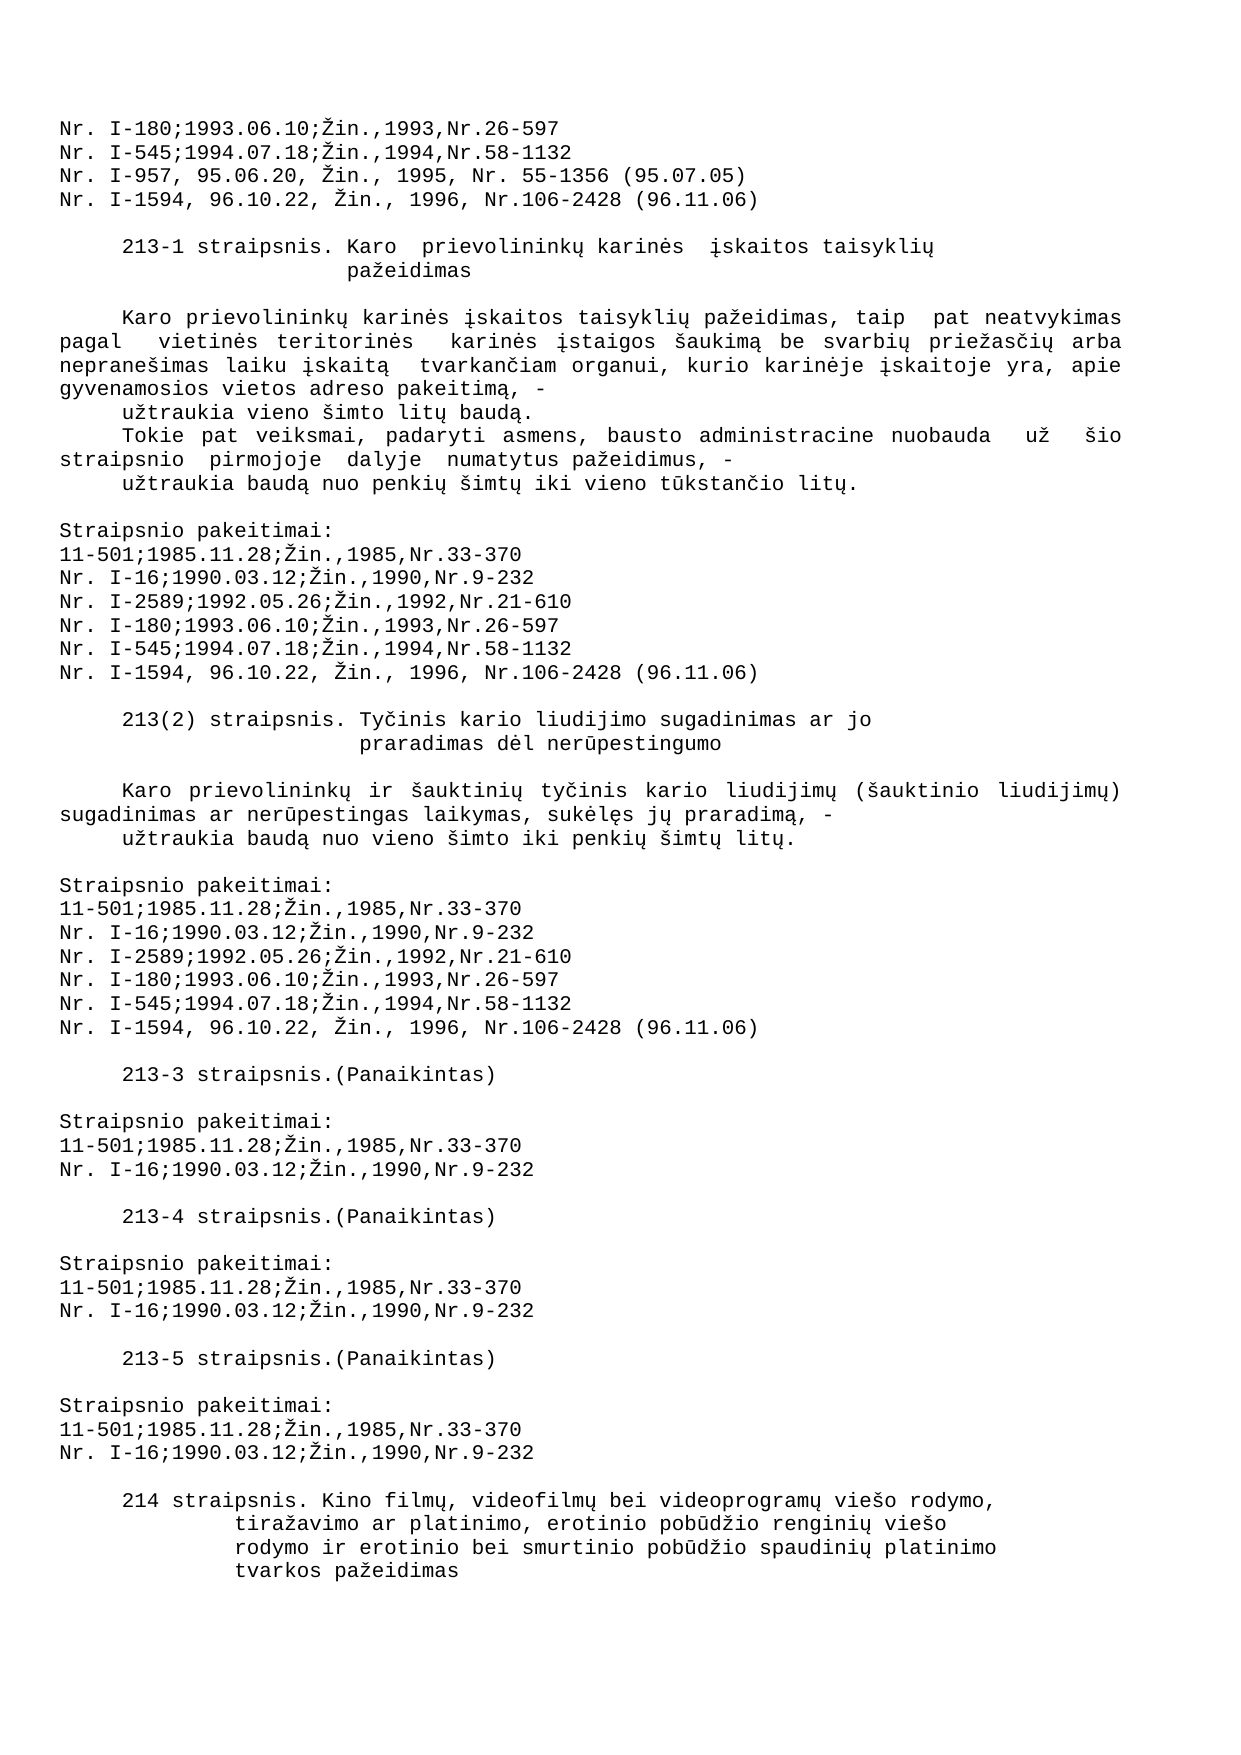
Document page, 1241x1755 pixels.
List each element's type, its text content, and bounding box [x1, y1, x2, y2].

text Karo prievolininkų ir šauktinių tyčinis kario liudijimų (šauktinio liudijimų) sugadinimas ar nerūpestingas laikymas, sukėlęs jų praradimą, - [59, 780, 1122, 827]
text Nr. I-16;1990.03.12;Žin.,1990,Nr.9-232 [59, 1300, 1122, 1324]
text pažeidimas [59, 260, 1122, 284]
text Nr. I-180;1993.06.10;Žin.,1993,Nr.26-597 [59, 615, 1122, 638]
text Nr. I-16;1990.03.12;Žin.,1990,Nr.9-232 [59, 922, 1122, 946]
text Nr. I-545;1994.07.18;Žin.,1994,Nr.58-1132 [59, 142, 1122, 165]
text 11-501;1985.11.28;Žin.,1985,Nr.33-370 [59, 898, 1122, 922]
text Karo prievolininkų karinės įskaitos taisyklių pažeidimas, taip pat neatvykimas pagal vietinės teritorinės karinės įstaigos šaukimą be svarbių priežasčių arba nepranešimas laiku įskaitą tvarkančiam organui, kurio karinėje įskaitoje yra, apie gyvenamosios vietos adreso pakeitimą, - [59, 307, 1122, 402]
text 213-4 straipsnis.(Panaikintas) [59, 1206, 1122, 1229]
text Nr. I-2589;1992.05.26;Žin.,1992,Nr.21-610 [59, 946, 1122, 969]
text Nr. I-1594, 96.10.22, Žin., 1996, Nr.106-2428 (96.11.06) [59, 189, 1122, 213]
text 213-5 straipsnis.(Panaikintas) [59, 1348, 1122, 1371]
text užtraukia vieno šimto litų baudą. [59, 402, 1122, 426]
text Nr. I-180;1993.06.10;Žin.,1993,Nr.26-597 [59, 118, 1122, 142]
text Nr. I-16;1990.03.12;Žin.,1990,Nr.9-232 [59, 1158, 1122, 1182]
text Tokie pat veiksmai, padaryti asmens, bausto administracine nuobauda už šio straipsnio pirmojoje dalyje numatytus pažeidimus, - [59, 426, 1122, 473]
text 11-501;1985.11.28;Žin.,1985,Nr.33-370 [59, 1419, 1122, 1442]
text 11-501;1985.11.28;Žin.,1985,Nr.33-370 [59, 1135, 1122, 1158]
text Nr. I-2589;1992.05.26;Žin.,1992,Nr.21-610 [59, 591, 1122, 615]
text Nr. I-1594, 96.10.22, Žin., 1996, Nr.106-2428 (96.11.06) [59, 1017, 1122, 1040]
text Straipsnio pakeitimai: [59, 520, 1122, 544]
text Nr. I-545;1994.07.18;Žin.,1994,Nr.58-1132 [59, 638, 1122, 662]
text 11-501;1985.11.28;Žin.,1985,Nr.33-370 [59, 544, 1122, 567]
text užtraukia baudą nuo vieno šimto iki penkių šimtų litų. [59, 827, 1122, 851]
text Straipsnio pakeitimai: [59, 1253, 1122, 1277]
text 214 straipsnis. Kino filmų, videofilmų bei videoprogramų viešo rodymo, [59, 1489, 1122, 1513]
text Straipsnio pakeitimai: [59, 875, 1122, 898]
text Straipsnio pakeitimai: [59, 1111, 1122, 1135]
text Nr. I-16;1990.03.12;Žin.,1990,Nr.9-232 [59, 567, 1122, 591]
text Nr. I-180;1993.06.10;Žin.,1993,Nr.26-597 [59, 969, 1122, 993]
text Nr. I-1594, 96.10.22, Žin., 1996, Nr.106-2428 (96.11.06) [59, 662, 1122, 686]
text 11-501;1985.11.28;Žin.,1985,Nr.33-370 [59, 1277, 1122, 1300]
text Straipsnio pakeitimai: [59, 1395, 1122, 1419]
text Nr. I-957, 95.06.20, Žin., 1995, Nr. 55-1356 (95.07.05) [59, 165, 1122, 189]
text Nr. I-16;1990.03.12;Žin.,1990,Nr.9-232 [59, 1442, 1122, 1466]
text tvarkos pažeidimas [59, 1561, 1122, 1584]
text rodymo ir erotinio bei smurtinio pobūdžio spaudinių platinimo [59, 1537, 1122, 1561]
text užtraukia baudą nuo penkių šimtų iki vieno tūkstančio litų. [59, 473, 1122, 496]
text 213-3 straipsnis.(Panaikintas) [59, 1064, 1122, 1088]
text tiražavimo ar platinimo, erotinio pobūdžio renginių viešo [59, 1513, 1122, 1537]
text 213(2) straipsnis. Tyčinis kario liudijimo sugadinimas ar jo [59, 709, 1122, 733]
text Nr. I-545;1994.07.18;Žin.,1994,Nr.58-1132 [59, 993, 1122, 1017]
text praradimas dėl nerūpestingumo [59, 733, 1122, 757]
text 213-1 straipsnis. Karo prievolininkų karinės įskaitos taisyklių [59, 236, 1122, 260]
